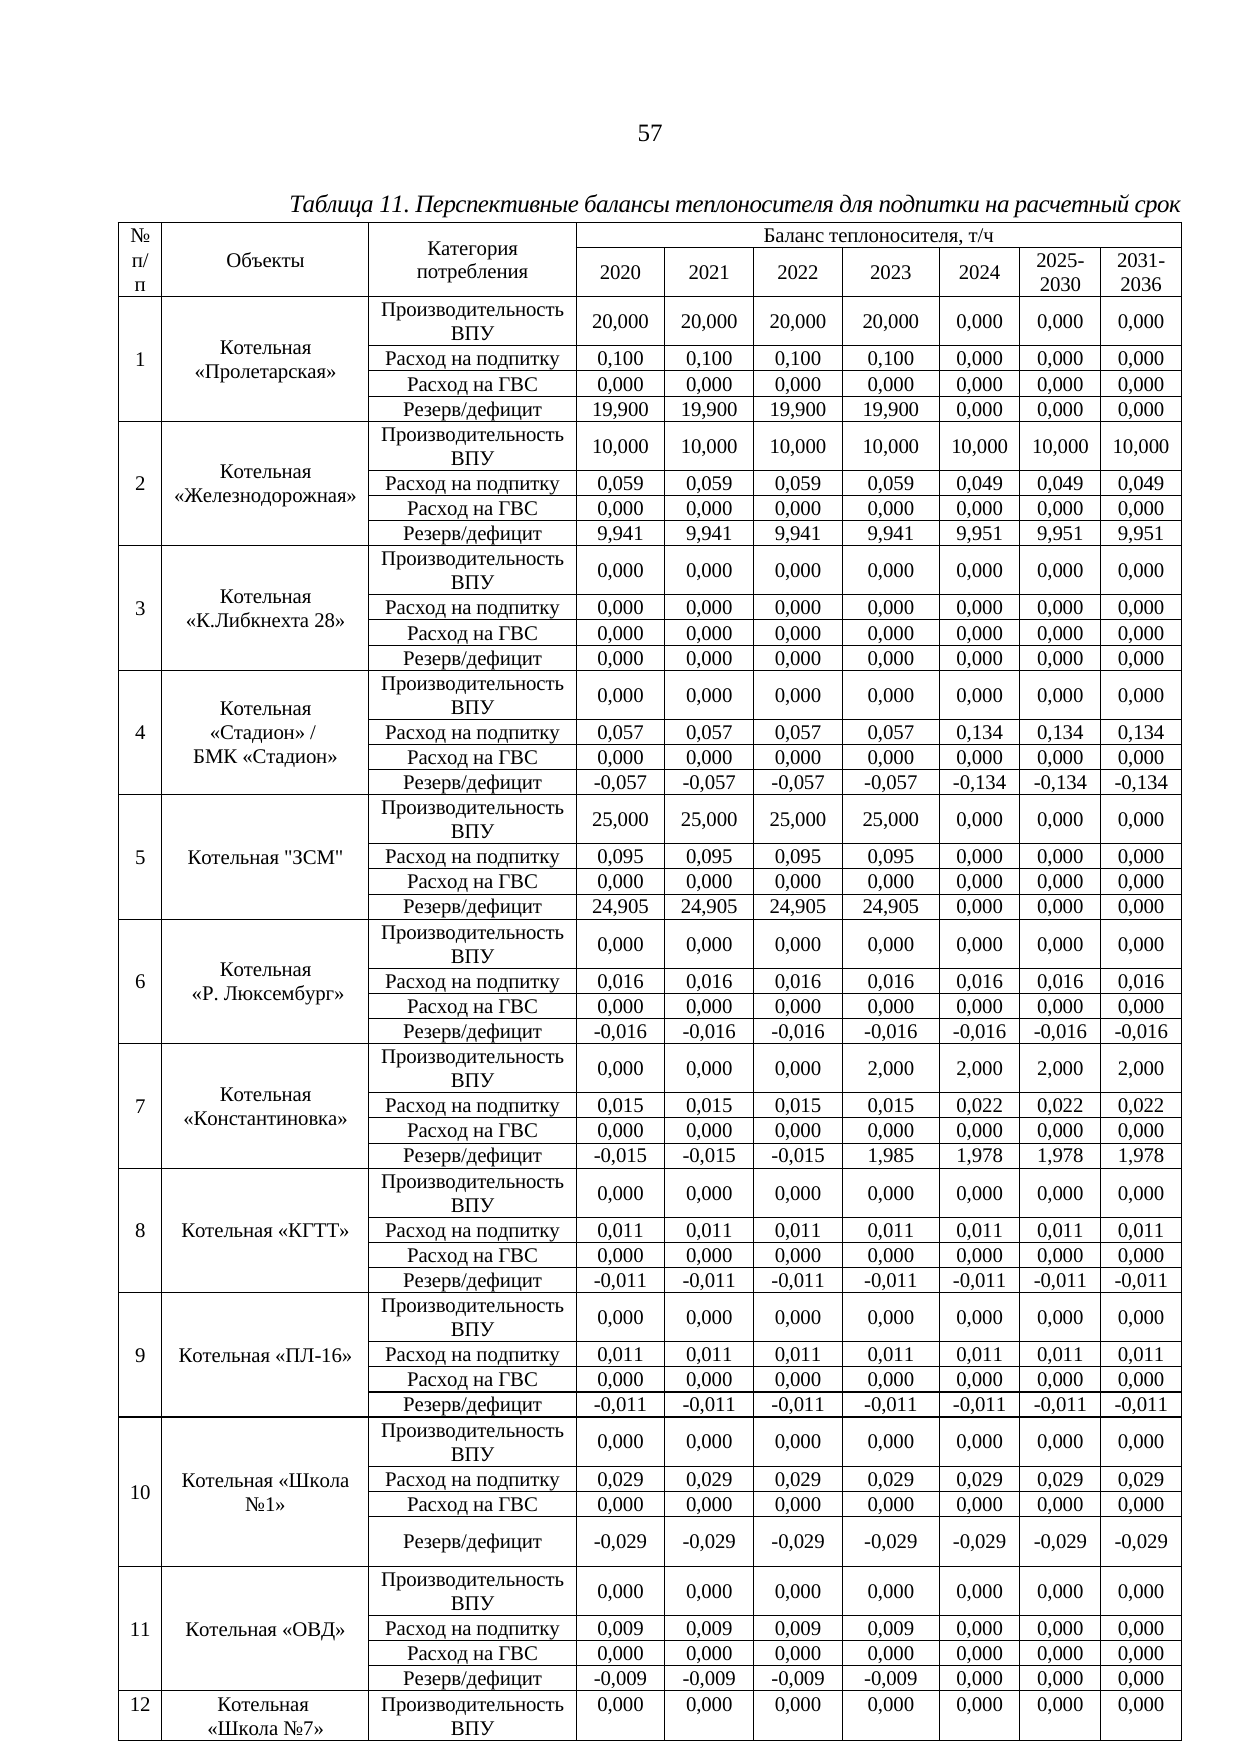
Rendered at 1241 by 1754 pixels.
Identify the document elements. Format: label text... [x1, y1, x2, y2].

table_cell Котельная «К.Либкнехта 28» [162, 546, 368, 669]
table_cell -0,011 [940, 1393, 1019, 1416]
table_cell 0,000 [665, 620, 753, 644]
table_cell 0,009 [754, 1616, 842, 1640]
table_cell 0,000 [665, 1492, 753, 1516]
table_cell Котельная «КГТТ» [162, 1169, 368, 1292]
table_cell 0,000 [843, 1567, 939, 1615]
table_cell 1,978 [1020, 1144, 1100, 1167]
table_cell 0,011 [665, 1342, 753, 1366]
table_cell -0,011 [577, 1268, 664, 1292]
table_cell -0,011 [843, 1393, 939, 1416]
table_cell 0,000 [665, 920, 753, 968]
table_cell 0,000 [1101, 1567, 1181, 1615]
table_cell 0,000 [1101, 496, 1181, 520]
table_cell Расход на подпитку [369, 1467, 576, 1491]
table_cell 0,000 [1020, 1169, 1100, 1217]
table_cell 0,000 [1101, 346, 1181, 370]
table_cell 25,000 [577, 795, 664, 843]
table_cell 0,022 [940, 1093, 1019, 1117]
table_cell 0,000 [577, 371, 664, 396]
table_cell 0,000 [665, 1118, 753, 1142]
table_cell 0,000 [665, 595, 753, 619]
table_cell 0,000 [940, 1666, 1019, 1690]
table_cell 0,011 [940, 1342, 1019, 1366]
table_cell 0,029 [843, 1467, 939, 1491]
table_cell Производительность ВПУ [369, 920, 576, 968]
table_cell 0,000 [940, 895, 1019, 918]
table_cell Резерв/дефицит [369, 1517, 576, 1566]
table_cell 0,015 [843, 1093, 939, 1117]
table_cell -0,016 [1101, 1019, 1181, 1043]
table_cell 0,057 [843, 720, 939, 744]
table_cell 0,011 [754, 1218, 842, 1242]
table_cell 0,000 [754, 671, 842, 719]
table_cell 0,000 [940, 869, 1019, 893]
table_cell 0,049 [1101, 471, 1181, 495]
table_cell Котельная «Р. Люксембург» [162, 920, 368, 1043]
table_cell 1,978 [940, 1144, 1019, 1167]
table_cell 0,000 [843, 620, 939, 644]
table_cell 0,000 [940, 994, 1019, 1018]
table_cell 0,000 [1020, 1418, 1100, 1466]
table_cell 0,000 [1020, 397, 1100, 421]
table_cell 0,000 [754, 1243, 842, 1267]
table_cell 0,000 [843, 1118, 939, 1142]
table_cell -0,011 [1020, 1393, 1100, 1416]
table_cell Расход на подпитку [369, 969, 576, 993]
table_cell 0,049 [1020, 471, 1100, 495]
table_cell 25,000 [843, 795, 939, 843]
table_cell 0,100 [665, 346, 753, 370]
table_cell 19,900 [754, 397, 842, 421]
table_cell 0,000 [577, 1691, 664, 1739]
table_cell 0,000 [1020, 1691, 1100, 1739]
table_cell 0,000 [754, 1118, 842, 1142]
table_cell 0,000 [1020, 346, 1100, 370]
table_cell 0,000 [1020, 1616, 1100, 1640]
table_cell 0,000 [1101, 1666, 1181, 1690]
table_cell 0,015 [754, 1093, 842, 1117]
table_cell 0,000 [1020, 620, 1100, 644]
table_cell -0,015 [754, 1144, 842, 1167]
table_cell 0,134 [940, 720, 1019, 744]
table_cell 0,000 [1101, 297, 1181, 345]
table_cell Расход на подпитку [369, 1342, 576, 1366]
table_cell 0,095 [577, 844, 664, 868]
table_cell Резерв/дефицит [369, 895, 576, 918]
table_cell 0,009 [843, 1616, 939, 1640]
table_cell 0,000 [843, 1492, 939, 1516]
table_cell 0,000 [665, 1691, 753, 1739]
table_cell Резерв/дефицит [369, 1666, 576, 1690]
table_cell 9,941 [843, 521, 939, 545]
table_cell 0,000 [940, 595, 1019, 619]
table_cell 0,000 [1020, 920, 1100, 968]
table_cell -0,011 [665, 1268, 753, 1292]
table_cell 0,000 [754, 646, 842, 669]
table_cell 0,000 [1101, 595, 1181, 619]
table_cell 0,000 [577, 1418, 664, 1466]
table_cell -0,011 [665, 1393, 753, 1416]
table_cell 0,000 [940, 1616, 1019, 1640]
table_cell 0,000 [1101, 1243, 1181, 1267]
table_cell 0,000 [754, 1169, 842, 1217]
table_cell 0,000 [1020, 297, 1100, 345]
table_cell -0,016 [665, 1019, 753, 1043]
table_cell 0,000 [577, 1367, 664, 1391]
table_cell 9,951 [1101, 521, 1181, 545]
table_cell Резерв/дефицит [369, 770, 576, 794]
table_cell 0,000 [754, 1293, 842, 1341]
table_cell 0,000 [754, 1641, 842, 1665]
table_cell 0,100 [577, 346, 664, 370]
table_cell 0,000 [940, 1567, 1019, 1615]
table_cell 0,029 [577, 1467, 664, 1491]
table_cell Производительность ВПУ [369, 297, 576, 345]
table_cell 9,941 [577, 521, 664, 545]
table_cell -0,016 [577, 1019, 664, 1043]
table_cell 0,011 [1020, 1342, 1100, 1366]
table_cell 0,000 [940, 671, 1019, 719]
table_cell 2,000 [940, 1044, 1019, 1092]
table_cell 9,951 [1020, 521, 1100, 545]
table_cell -0,009 [665, 1666, 753, 1690]
table_cell 0,095 [754, 844, 842, 868]
table_cell 0,000 [665, 671, 753, 719]
table_cell 0,000 [940, 496, 1019, 520]
table_cell 0,000 [1020, 646, 1100, 669]
table_cell 0,000 [577, 496, 664, 520]
table_cell Производительность ВПУ [369, 546, 576, 594]
table_cell 0,000 [843, 869, 939, 893]
table_cell 0,049 [940, 471, 1019, 495]
table_cell 0,016 [843, 969, 939, 993]
table_cell -0,016 [843, 1019, 939, 1043]
table_cell 0,000 [1020, 1367, 1100, 1391]
table_cell 0,016 [577, 969, 664, 993]
table_cell 0,000 [754, 496, 842, 520]
table_cell -0,029 [754, 1517, 842, 1566]
table_cell Производительность ВПУ [369, 1418, 576, 1466]
table_cell 0,000 [1101, 1169, 1181, 1217]
table_cell 0,000 [754, 546, 842, 594]
table_cell 0,000 [1101, 620, 1181, 644]
table_cell 1,978 [1101, 1144, 1181, 1167]
table_cell 0,000 [940, 1243, 1019, 1267]
table_cell 0,000 [665, 371, 753, 396]
table_cell 0,000 [1020, 1118, 1100, 1142]
table_header Баланс теплоносителя, т/ч [577, 223, 1181, 247]
table_cell 0,000 [940, 920, 1019, 968]
table_cell 0,000 [940, 546, 1019, 594]
table_cell 0,016 [940, 969, 1019, 993]
table_cell 0,000 [577, 1641, 664, 1665]
table_cell 0,000 [665, 1044, 753, 1092]
table_cell 0,000 [577, 994, 664, 1018]
table_cell 0,100 [754, 346, 842, 370]
table_cell 0,000 [1101, 1641, 1181, 1665]
table_cell -0,029 [1101, 1517, 1181, 1566]
table_cell 0,000 [577, 920, 664, 968]
table_cell 0,000 [1101, 1118, 1181, 1142]
table_cell 0,000 [754, 994, 842, 1018]
table_cell 0,000 [1101, 646, 1181, 669]
table_cell 0,000 [1020, 1492, 1100, 1516]
table_cell 0,016 [754, 969, 842, 993]
table_cell 2,000 [1020, 1044, 1100, 1092]
table_cell 0,000 [754, 620, 842, 644]
table_cell 12 [119, 1691, 161, 1739]
table_cell Расход на ГВС [369, 1243, 576, 1267]
table_cell 0,000 [754, 920, 842, 968]
table_cell Расход на подпитку [369, 720, 576, 744]
table_cell 2025-2030 [1020, 248, 1100, 296]
table_cell Расход на ГВС [369, 496, 576, 520]
table_cell 0,095 [843, 844, 939, 868]
table_cell 0,000 [843, 1691, 939, 1739]
table_cell 0,000 [754, 595, 842, 619]
table_cell 0,000 [940, 1118, 1019, 1142]
table_cell 20,000 [665, 297, 753, 345]
table_cell Производительность ВПУ [369, 422, 576, 470]
table_cell 0,000 [1020, 371, 1100, 396]
table_cell 0,000 [577, 546, 664, 594]
table_cell Расход на подпитку [369, 1093, 576, 1117]
table_cell -0,011 [754, 1393, 842, 1416]
table_cell 0,000 [665, 646, 753, 669]
table_cell 0,057 [754, 720, 842, 744]
table_cell 0,011 [577, 1218, 664, 1242]
table_cell 0,000 [843, 1169, 939, 1217]
table_cell 0,011 [1101, 1342, 1181, 1366]
table_cell 0,000 [940, 1169, 1019, 1217]
table_cell Котельная «ОВД» [162, 1567, 368, 1690]
table_cell 0,000 [665, 1243, 753, 1267]
table_cell Расход на подпитку [369, 844, 576, 868]
table_cell 0,000 [1020, 671, 1100, 719]
table_cell 2,000 [843, 1044, 939, 1092]
table_cell 0,000 [843, 671, 939, 719]
table_cell 20,000 [754, 297, 842, 345]
table_cell 0,000 [940, 371, 1019, 396]
table_cell 0,000 [843, 1293, 939, 1341]
table_cell 8 [119, 1169, 161, 1292]
table_cell 0,000 [940, 1691, 1019, 1739]
table_cell 0,000 [1020, 1243, 1100, 1267]
table_cell 0,000 [1020, 595, 1100, 619]
table_cell 0,000 [1101, 371, 1181, 396]
table_cell -0,029 [1020, 1517, 1100, 1566]
table_header Категория потребления [369, 223, 576, 296]
table_cell 19,900 [665, 397, 753, 421]
table_cell Резерв/дефицит [369, 1393, 576, 1416]
table_cell 0,000 [1020, 795, 1100, 843]
table_cell 0,000 [1101, 745, 1181, 769]
table_cell Котельная «Школа №1» [162, 1418, 368, 1566]
table_cell 10,000 [940, 422, 1019, 470]
table_header Объекты [162, 223, 368, 296]
table_cell 0,000 [665, 1367, 753, 1391]
table_cell 0,000 [843, 646, 939, 669]
table_cell 0,000 [665, 546, 753, 594]
table_cell 3 [119, 546, 161, 669]
table_cell 0,000 [577, 869, 664, 893]
table_cell -0,015 [577, 1144, 664, 1167]
table_cell -0,134 [1020, 770, 1100, 794]
table_cell Расход на подпитку [369, 1218, 576, 1242]
table_cell 0,000 [1101, 994, 1181, 1018]
table_cell 0,011 [1020, 1218, 1100, 1242]
table_cell 6 [119, 920, 161, 1043]
table_cell 11 [119, 1567, 161, 1690]
table_cell 0,000 [1020, 546, 1100, 594]
table_cell 0,000 [754, 1367, 842, 1391]
table_cell -0,029 [843, 1517, 939, 1566]
table_cell 0,000 [577, 1492, 664, 1516]
table_cell 0,000 [665, 1641, 753, 1665]
table_cell Расход на ГВС [369, 745, 576, 769]
table_cell 0,000 [577, 671, 664, 719]
table_cell 0,015 [665, 1093, 753, 1117]
table_cell 0,134 [1020, 720, 1100, 744]
table_cell 0,000 [665, 1169, 753, 1217]
table_cell 2021 [665, 248, 753, 296]
table_cell 0,000 [577, 595, 664, 619]
table_cell 0,000 [1020, 869, 1100, 893]
table_cell -0,134 [1101, 770, 1181, 794]
table_cell 0,095 [665, 844, 753, 868]
table_cell 0,000 [1101, 397, 1181, 421]
table_cell 19,900 [577, 397, 664, 421]
table_cell 0,011 [940, 1218, 1019, 1242]
table_cell 0,000 [940, 620, 1019, 644]
table_cell -0,011 [754, 1268, 842, 1292]
table_cell 0,000 [577, 745, 664, 769]
table_cell Резерв/дефицит [369, 1019, 576, 1043]
table_cell 0,000 [843, 920, 939, 968]
table_cell 0,000 [1020, 994, 1100, 1018]
table_cell Производительность ВПУ [369, 1044, 576, 1092]
table_cell 10,000 [665, 422, 753, 470]
table_cell 0,016 [1101, 969, 1181, 993]
table_cell 0,000 [665, 1567, 753, 1615]
table_cell 24,905 [577, 895, 664, 918]
table_cell -0,011 [577, 1393, 664, 1416]
table_cell 7 [119, 1044, 161, 1167]
table_cell 0,000 [940, 844, 1019, 868]
table_cell 0,000 [1020, 496, 1100, 520]
table_cell Расход на ГВС [369, 1118, 576, 1142]
table_cell 2022 [754, 248, 842, 296]
table_cell Резерв/дефицит [369, 1268, 576, 1292]
table_cell -0,011 [1101, 1393, 1181, 1416]
table_cell 0,000 [754, 371, 842, 396]
table_cell Расход на подпитку [369, 471, 576, 495]
table_cell 20,000 [577, 297, 664, 345]
table_cell -0,057 [577, 770, 664, 794]
table_cell 10,000 [577, 422, 664, 470]
table_cell 0,000 [577, 1118, 664, 1142]
table_cell 0,000 [843, 994, 939, 1018]
table_cell Производительность ВПУ [369, 1169, 576, 1217]
table_cell Котельная «Железнодорожная» [162, 422, 368, 545]
table_cell -0,029 [665, 1517, 753, 1566]
table_cell -0,011 [1101, 1268, 1181, 1292]
table_cell 9 [119, 1293, 161, 1416]
table_cell Расход на подпитку [369, 595, 576, 619]
table_cell Резерв/дефицит [369, 397, 576, 421]
table_cell 9,951 [940, 521, 1019, 545]
table_cell Расход на ГВС [369, 371, 576, 396]
table_cell 0,000 [940, 297, 1019, 345]
table_cell 0,000 [1020, 844, 1100, 868]
table_cell -0,057 [754, 770, 842, 794]
table_cell Расход на ГВС [369, 1492, 576, 1516]
table_cell -0,016 [754, 1019, 842, 1043]
table_cell 0,057 [665, 720, 753, 744]
table_cell 0,000 [665, 745, 753, 769]
table_cell 0,100 [843, 346, 939, 370]
table_cell 0,000 [843, 1367, 939, 1391]
table_cell Производительность ВПУ [369, 1691, 576, 1739]
table_cell 2031-2036 [1101, 248, 1181, 296]
table_cell 0,011 [665, 1218, 753, 1242]
table_cell 4 [119, 671, 161, 794]
table_cell Производительность ВПУ [369, 1567, 576, 1615]
table_cell 0,000 [754, 1044, 842, 1092]
table_cell 0,000 [1020, 895, 1100, 918]
table_cell Производительность ВПУ [369, 795, 576, 843]
table_cell 0,000 [1101, 1616, 1181, 1640]
table_cell Котельная «ПЛ-16» [162, 1293, 368, 1416]
table_cell Расход на ГВС [369, 1641, 576, 1665]
table_cell 0,000 [754, 1567, 842, 1615]
table_cell -0,029 [940, 1517, 1019, 1566]
table_cell 0,000 [1101, 869, 1181, 893]
table_cell Котельная «Стадион» / БМК «Стадион» [162, 671, 368, 794]
table_cell 2,000 [1101, 1044, 1181, 1092]
table_cell 0,000 [754, 745, 842, 769]
table_cell -0,009 [754, 1666, 842, 1690]
table_cell 0,000 [665, 869, 753, 893]
table_cell 0,000 [577, 1243, 664, 1267]
table_cell 0,015 [577, 1093, 664, 1117]
table_cell 0,011 [843, 1342, 939, 1366]
table_cell -0,057 [665, 770, 753, 794]
table_cell 0,000 [577, 1293, 664, 1341]
table_cell 10,000 [754, 422, 842, 470]
table_cell 0,009 [665, 1616, 753, 1640]
table_cell 0,011 [577, 1342, 664, 1366]
table_cell -0,134 [940, 770, 1019, 794]
table_cell -0,009 [577, 1666, 664, 1690]
table_cell -0,011 [843, 1268, 939, 1292]
table_cell 0,000 [940, 1492, 1019, 1516]
table_cell 0,029 [1101, 1467, 1181, 1491]
table_cell 5 [119, 795, 161, 918]
table_cell 0,000 [1020, 1641, 1100, 1665]
table_cell 0,029 [940, 1467, 1019, 1491]
table_cell 0,000 [577, 620, 664, 644]
table_cell Расход на ГВС [369, 620, 576, 644]
table_cell 9,941 [754, 521, 842, 545]
table_cell 1,985 [843, 1144, 939, 1167]
table_cell -0,011 [1020, 1268, 1100, 1292]
table_cell 0,059 [843, 471, 939, 495]
table_cell 0,000 [665, 1293, 753, 1341]
table_cell 25,000 [754, 795, 842, 843]
table_cell 0,059 [577, 471, 664, 495]
table_cell Котельная «Школа №7» [162, 1691, 368, 1739]
table_cell 0,011 [1101, 1218, 1181, 1242]
table_cell 2 [119, 422, 161, 545]
table_cell -0,016 [940, 1019, 1019, 1043]
table_cell Расход на ГВС [369, 994, 576, 1018]
table_cell 0,000 [940, 1418, 1019, 1466]
table_cell 0,000 [1020, 1567, 1100, 1615]
table_cell 0,000 [940, 745, 1019, 769]
table_cell -0,009 [843, 1666, 939, 1690]
table_cell 0,000 [577, 1169, 664, 1217]
table_cell 0,000 [843, 1418, 939, 1466]
table_cell 0,022 [1101, 1093, 1181, 1117]
table_cell 0,000 [1101, 1418, 1181, 1466]
table_cell 0,000 [940, 646, 1019, 669]
table_cell 25,000 [665, 795, 753, 843]
table_cell -0,011 [940, 1268, 1019, 1292]
table_cell Котельная «Константиновка» [162, 1044, 368, 1167]
table_cell 0,000 [940, 1367, 1019, 1391]
table_cell 0,022 [1020, 1093, 1100, 1117]
table_cell 0,000 [754, 1492, 842, 1516]
table_cell 20,000 [843, 297, 939, 345]
table_cell -0,057 [843, 770, 939, 794]
table_cell 9,941 [665, 521, 753, 545]
table_cell 0,000 [843, 595, 939, 619]
table_cell 0,000 [754, 869, 842, 893]
table_cell 0,000 [754, 1418, 842, 1466]
table_cell 0,000 [1101, 1293, 1181, 1341]
table_cell 0,016 [665, 969, 753, 993]
table_cell 0,000 [1101, 1691, 1181, 1739]
table_cell 0,029 [1020, 1467, 1100, 1491]
table_cell 0,000 [843, 1641, 939, 1665]
table_cell -0,029 [577, 1517, 664, 1566]
table_cell 0,000 [665, 994, 753, 1018]
table_cell Расход на подпитку [369, 1616, 576, 1640]
table_cell 0,000 [843, 496, 939, 520]
table_cell Расход на подпитку [369, 346, 576, 370]
table_cell 0,000 [577, 1567, 664, 1615]
table_cell 0,011 [843, 1218, 939, 1242]
table_cell 0,000 [1101, 920, 1181, 968]
table_cell 0,000 [843, 1243, 939, 1267]
table_cell 0,000 [1101, 795, 1181, 843]
table_cell 0,009 [577, 1616, 664, 1640]
table_cell 0,029 [754, 1467, 842, 1491]
table_cell 0,000 [843, 371, 939, 396]
table_cell 0,000 [577, 1044, 664, 1092]
table_cell 0,029 [665, 1467, 753, 1491]
table_cell 0,000 [1101, 895, 1181, 918]
table_cell Расход на ГВС [369, 1367, 576, 1391]
table_cell 0,000 [1101, 1492, 1181, 1516]
table_cell 0,016 [1020, 969, 1100, 993]
table_cell -0,016 [1020, 1019, 1100, 1043]
table_cell 0,000 [940, 795, 1019, 843]
table_cell 0,000 [665, 1418, 753, 1466]
table_cell Котельная «Пролетарская» [162, 297, 368, 421]
table_cell 0,000 [665, 496, 753, 520]
text Таблица 11. Перспективные балансы теплоносителя для подпитки на расчетный срок [118, 189, 1181, 218]
table_cell Котельная "ЗСМ" [162, 795, 368, 918]
table_cell Производительность ВПУ [369, 1293, 576, 1341]
table_cell 10,000 [1101, 422, 1181, 470]
table_cell 24,905 [754, 895, 842, 918]
table_cell 1 [119, 297, 161, 421]
table_cell 0,059 [754, 471, 842, 495]
table_header № п/п [119, 223, 161, 296]
table_cell 0,000 [1020, 1293, 1100, 1341]
table_cell Производительность ВПУ [369, 671, 576, 719]
table_cell 2024 [940, 248, 1019, 296]
table_cell 0,000 [1101, 546, 1181, 594]
table_cell 0,059 [665, 471, 753, 495]
table_cell 10 [119, 1418, 161, 1566]
table_cell 0,000 [940, 397, 1019, 421]
table_cell 0,000 [940, 1293, 1019, 1341]
table_cell 0,000 [577, 646, 664, 669]
table_cell Резерв/дефицит [369, 521, 576, 545]
table_cell 2020 [577, 248, 664, 296]
table_cell 0,057 [577, 720, 664, 744]
table_cell Резерв/дефицит [369, 1144, 576, 1167]
table_cell 0,000 [1101, 671, 1181, 719]
table_cell 0,000 [843, 745, 939, 769]
table_cell 0,000 [754, 1691, 842, 1739]
table_cell Резерв/дефицит [369, 646, 576, 669]
table_cell 10,000 [843, 422, 939, 470]
table_cell 19,900 [843, 397, 939, 421]
table_cell 24,905 [843, 895, 939, 918]
table_cell 0,000 [940, 346, 1019, 370]
table_cell 0,000 [1020, 745, 1100, 769]
table_cell 0,000 [1101, 844, 1181, 868]
table_cell -0,015 [665, 1144, 753, 1167]
table_cell 10,000 [1020, 422, 1100, 470]
table_cell 0,000 [843, 546, 939, 594]
table_cell 0,000 [1101, 1367, 1181, 1391]
table_cell 0,000 [1020, 1666, 1100, 1690]
table_cell 0,000 [940, 1641, 1019, 1665]
table_cell 0,134 [1101, 720, 1181, 744]
table_cell 24,905 [665, 895, 753, 918]
table_cell Расход на ГВС [369, 869, 576, 893]
table_cell 0,011 [754, 1342, 842, 1366]
table_cell 2023 [843, 248, 939, 296]
